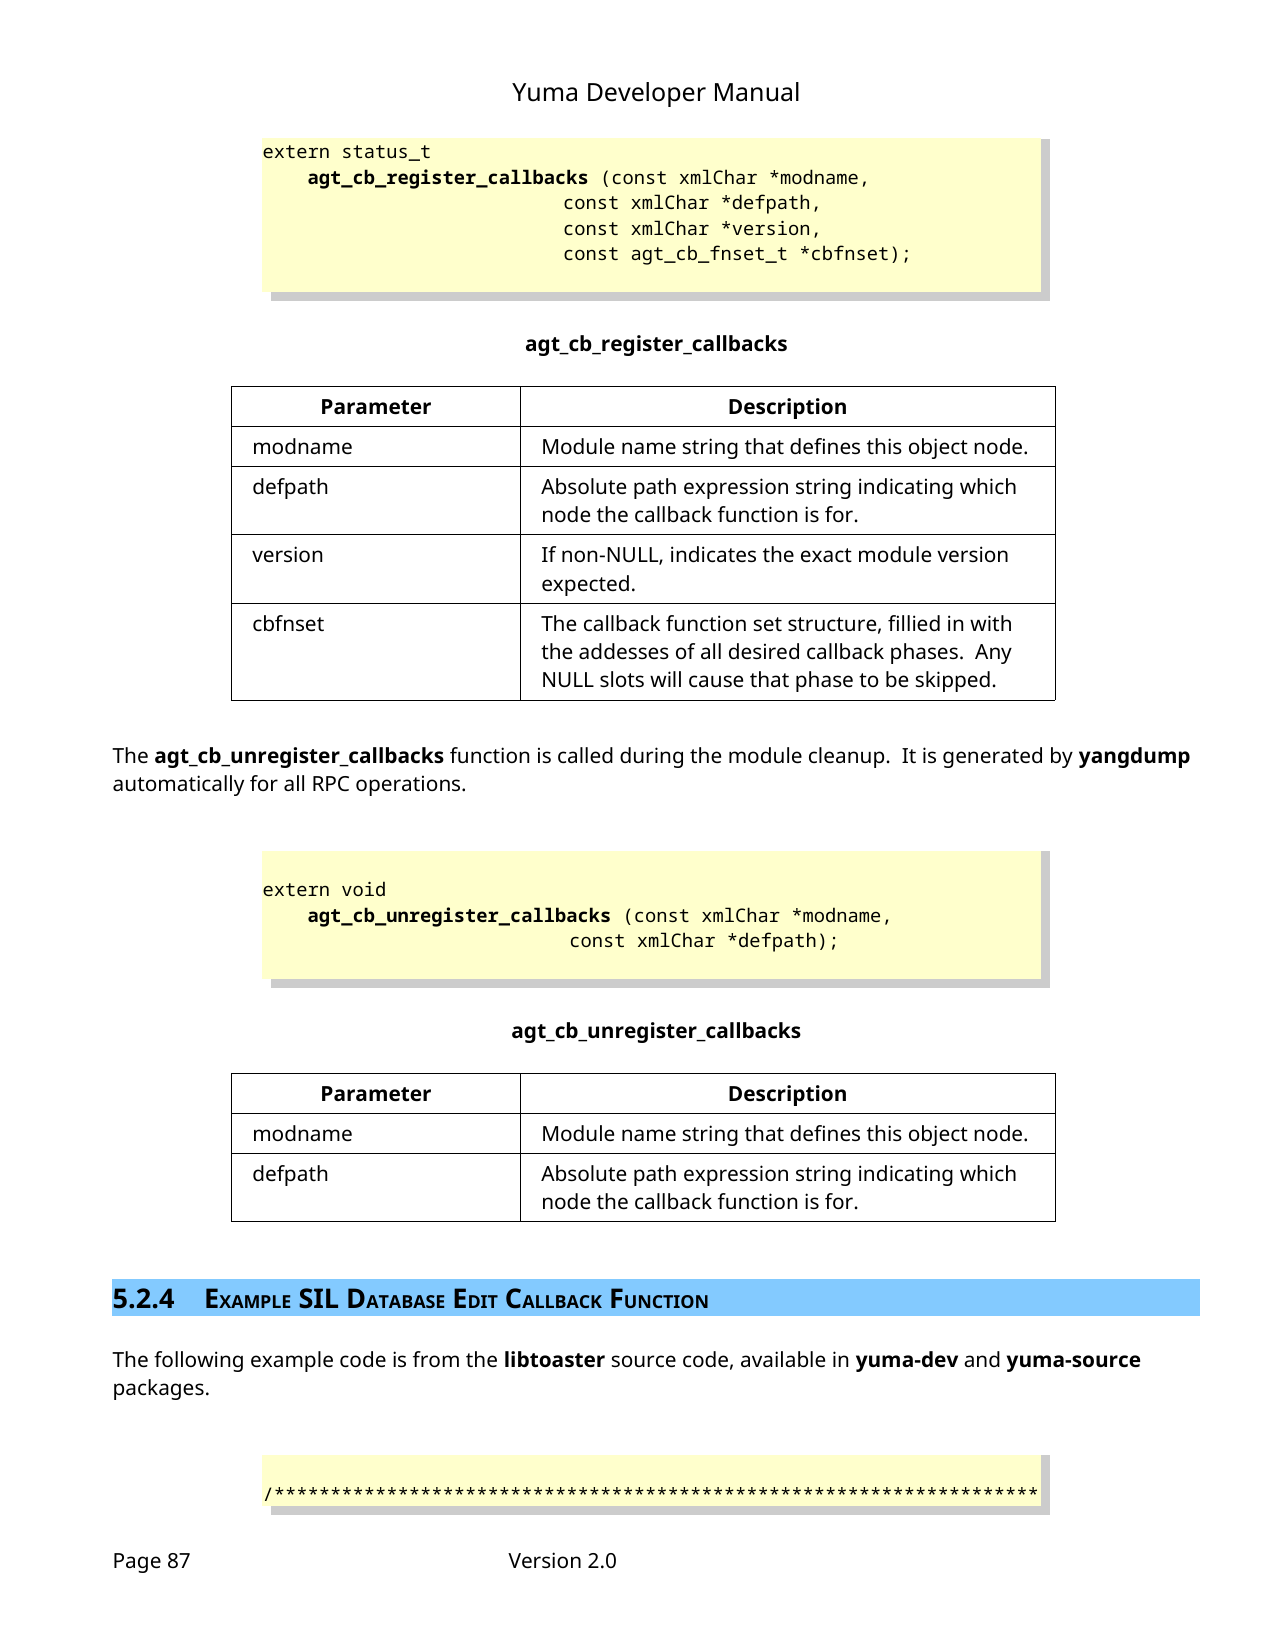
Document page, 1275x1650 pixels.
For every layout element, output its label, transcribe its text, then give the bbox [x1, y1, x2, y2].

text agt_cb_unregister_callbacks (const xmlChar *modname, [262, 902, 1041, 928]
text /******************************************************************** [262, 1481, 1041, 1506]
subtitle Example SIL Database Edit Callback Function [112, 1279, 1200, 1316]
text extern void [262, 877, 1041, 902]
table_header Parameter [232, 387, 520, 426]
text const xmlChar *defpath, [262, 189, 1041, 215]
table_cell modname [232, 1114, 520, 1153]
table_header Description [521, 387, 1055, 426]
table_header Description [521, 1074, 1055, 1113]
table_cell cbfnset [232, 604, 520, 700]
table_cell The callback function set structure, fillied in with the addesses of all desired callback phases. Any NULL slots will cause that phase to be skipped. [521, 604, 1055, 700]
subtitle agt_cb_unregister_callbacks [127, 1016, 1185, 1044]
table_cell Module name string that defines this object node. [521, 427, 1055, 466]
table_cell Absolute path expression string indicating which node the callback function is for. [521, 1154, 1055, 1221]
table_cell defpath [232, 467, 520, 534]
subtitle agt_cb_register_callbacks [127, 329, 1185, 357]
table_header Parameter [232, 1074, 520, 1113]
text const xmlChar *defpath); [262, 928, 1041, 953]
text The following example code is from the libtoaster source code, available in yuma-dev and yuma-source packages. [112, 1345, 1200, 1402]
text const xmlChar *version, [262, 215, 1041, 241]
text const agt_cb_fnset_t *cbfnset); [262, 241, 1041, 266]
table_cell version [232, 535, 520, 603]
table_cell Module name string that defines this object node. [521, 1114, 1055, 1153]
table_cell Absolute path expression string indicating which node the callback function is for. [521, 467, 1055, 534]
text extern status_t [262, 138, 1041, 164]
text The agt_cb_unregister_callbacks function is called during the module cleanup. It is generated by yangdump automatically for all RPC operations. [112, 741, 1200, 798]
table_cell If non-NULL, indicates the exact module version expected. [521, 535, 1055, 603]
table_cell defpath [232, 1154, 520, 1221]
table_cell modname [232, 427, 520, 466]
text agt_cb_register_callbacks (const xmlChar *modname, [262, 164, 1041, 189]
